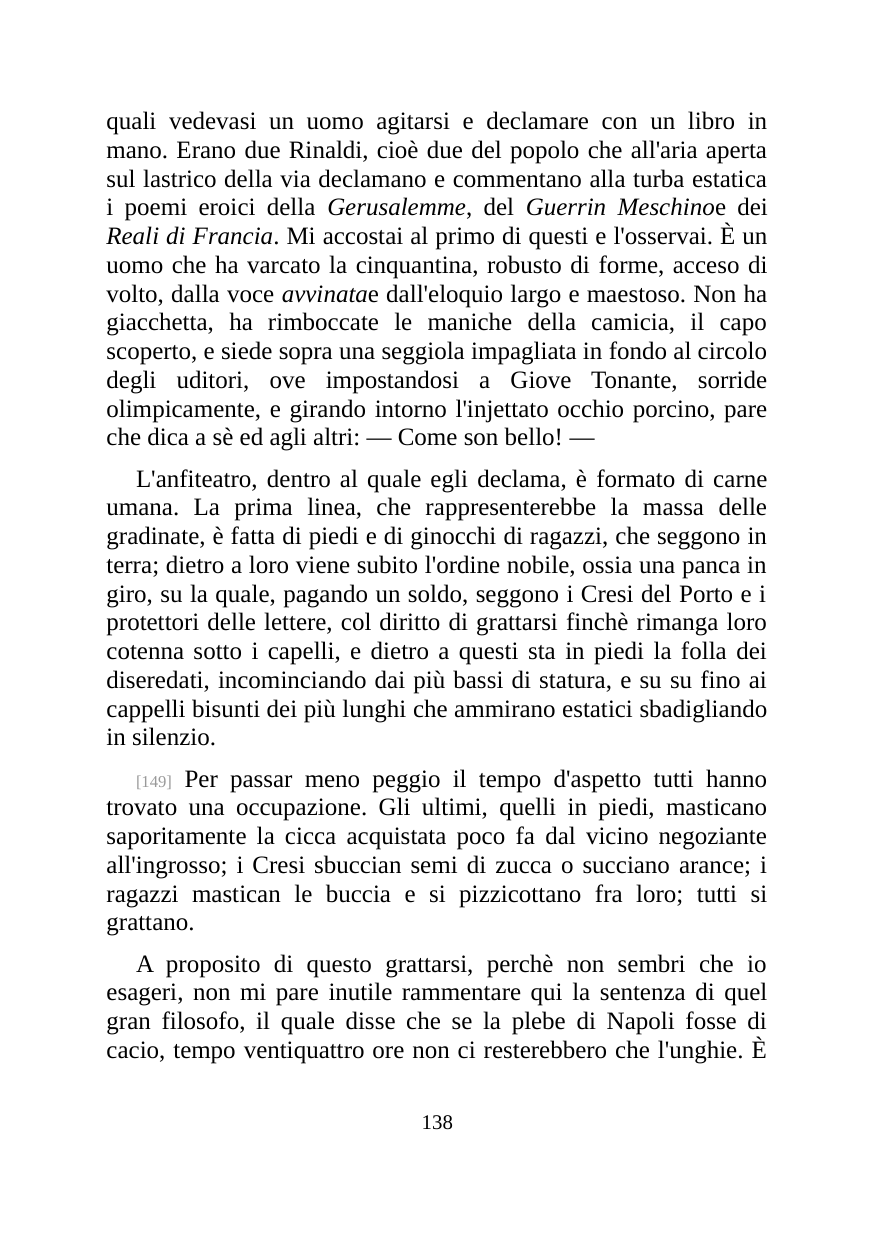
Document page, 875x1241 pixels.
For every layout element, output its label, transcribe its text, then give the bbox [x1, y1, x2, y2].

text L'anfiteatro, dentro al quale egli declama, è formato di carne umana. La prima linea, che rappresenterebbe la massa delle gradinate, è fatta di piedi e di ginocchi di ragazzi, che seggono in terra; dietro a loro viene subito l'ordine nobile, ossia una panca in giro, su la quale, pagando un soldo, seggono i Cresi del Porto e i protettori delle lettere, col diritto di grattarsi finchè rimanga loro cotenna sotto i capelli, e dietro a questi sta in piedi la folla dei diseredati, incominciando dai più bassi di statura, e su su fino ai cappelli bisunti dei più lunghi che ammirano estatici sbadigliando in silenzio. [106, 464, 768, 751]
text quali vedevasi un uomo agitarsi e declamare con un libro in mano. Erano due Rinaldi, cioè due del popolo che all'aria aperta sul lastrico della via declamano e commentano alla turba estatica i poemi eroici della Gerusalemme, del Guerrin Meschinoe dei Reali di Francia. Mi accostai al primo di questi e l'osservai. È un uomo che ha varcato la cinquantina, robusto di forme, acceso di volto, dalla voce avvinatae dall'eloquio largo e maestoso. Non ha giacchetta, ha rimboccate le maniche della camicia, il capo scoperto, e siede sopra una seggiola impagliata in fondo al circolo degli uditori, ove impostandosi a Giove Tonante, sorride olimpicamente, e girando intorno l'injettato occhio porcino, pare che dica a sè ed agli altri: ― Come son bello! ― [106, 106, 768, 451]
text A proposito di questo grattarsi, perchè non sembri che io esageri, non mi pare inutile rammentare qui la sentenza di quel gran filosofo, il quale disse che se la plebe di Napoli fosse di cacio, tempo ventiquattro ore non ci resterebbero che l'unghie. È [106, 949, 768, 1064]
text [149] Per passar meno peggio il tempo d'aspetto tutti hanno trovato una occupazione. Gli ultimi, quelli in piedi, masticano saporitamente la cicca acquistata poco fa dal vicino negoziante all'ingrosso; i Cresi sbuccian semi di zucca o succiano arance; i ragazzi mastican le buccia e si pizzicottano fra loro; tutti si grattano. [106, 764, 768, 936]
